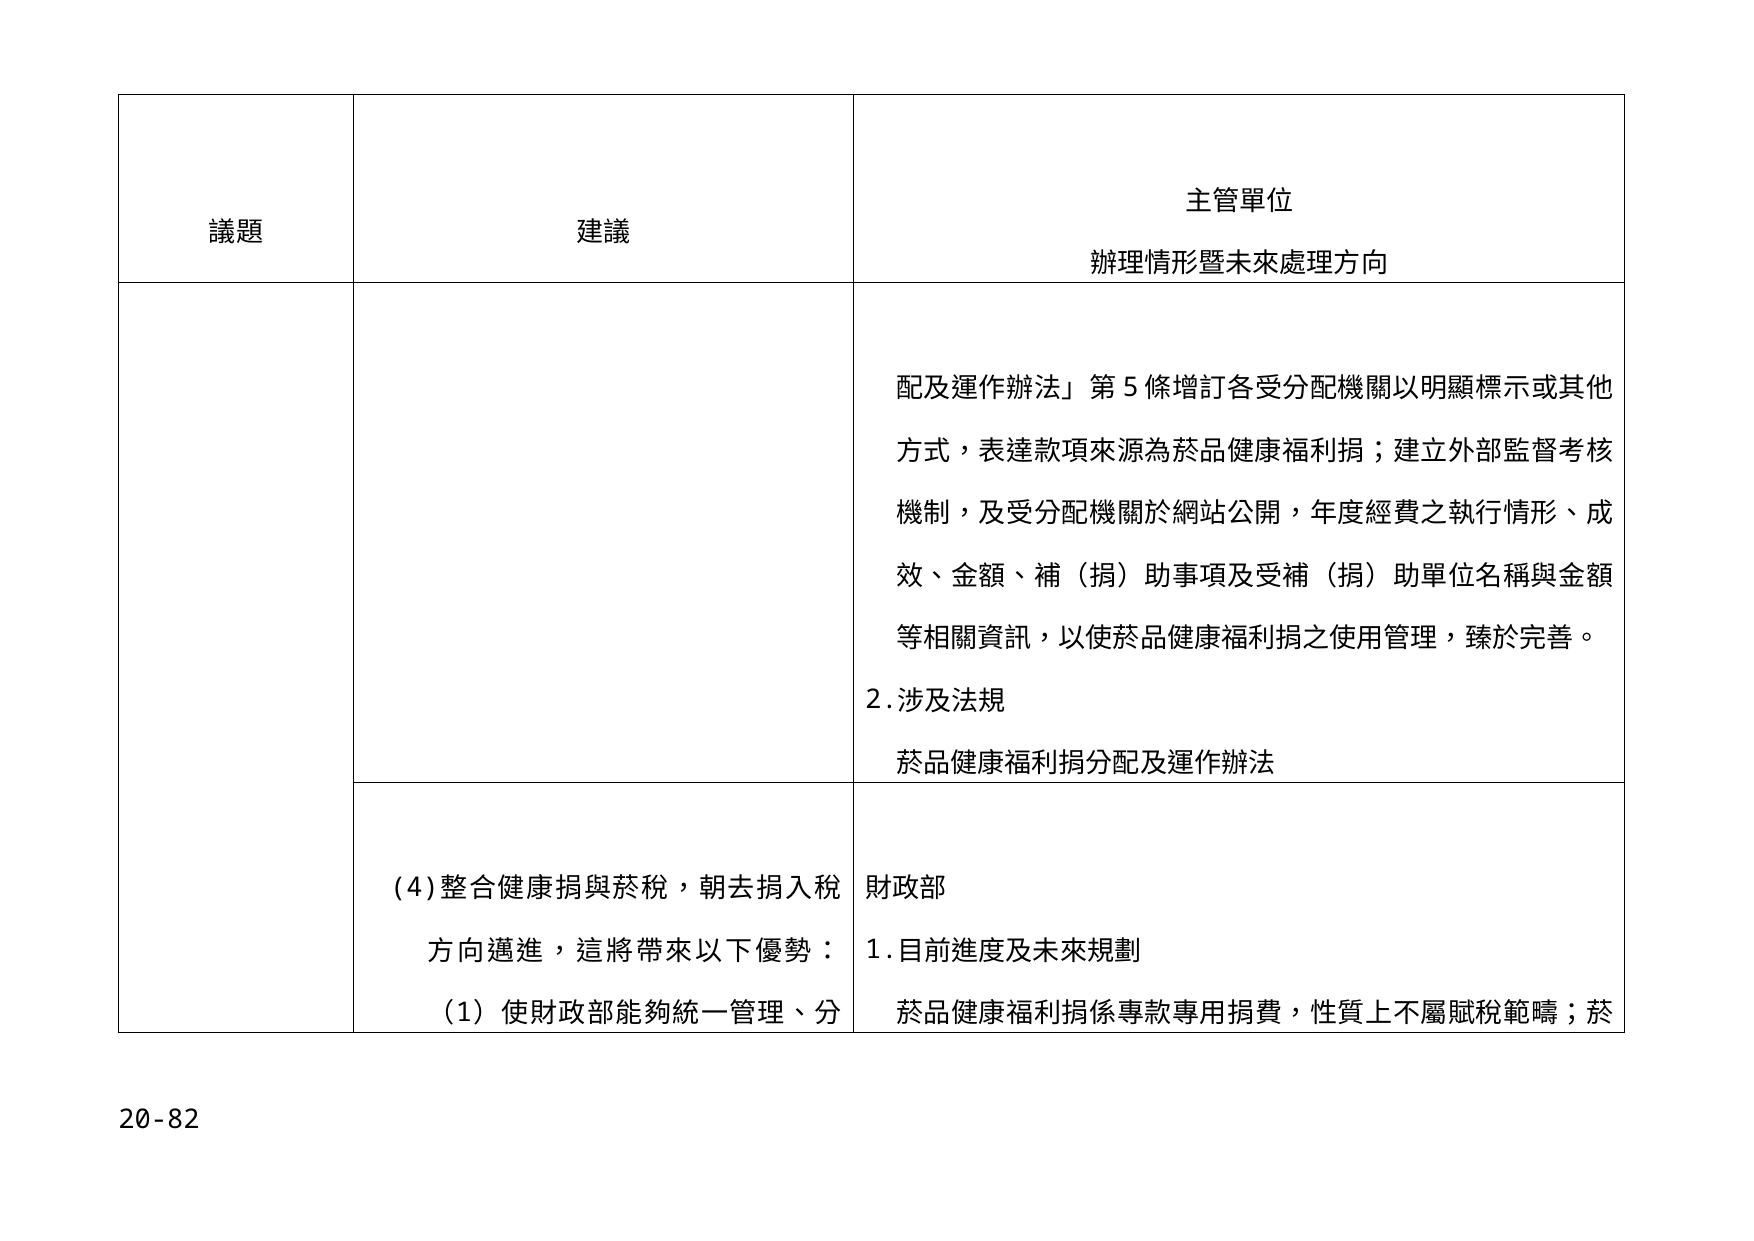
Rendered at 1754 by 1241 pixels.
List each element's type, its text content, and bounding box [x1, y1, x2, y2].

table_cell 配及運作辦法」第5條增訂各受分配機關以明顯標示或其他方式，表達款項來源為菸品健康福利捐；建立外部監督考核機制，及受分配機關於網站公開，年度經費之執行情形、成效、金額、補（捐）助事項及受補（捐）助單位名稱與金額等相關資訊，以使菸品健康福利捐之使用管理，臻於完善。 2.涉及法規 菸品健康福利捐分配及運作辦法 [854, 283, 1624, 782]
table_header 建議 [354, 95, 853, 282]
table_header 議題 [119, 95, 353, 282]
table_cell [354, 283, 853, 782]
table_header 主管單位 辦理情形暨未來處理方向 [854, 95, 1624, 282]
table_cell 財政部 1.目前進度及未來規劃 菸品健康福利捐係專款專用捐費，性質上不屬賦稅範疇；菸 [854, 783, 1624, 1032]
table_cell (4)整合健康捐與菸稅，朝去捐入稅方向邁進，這將帶來以下優勢：（1）使財政部能夠統一管理、分 [354, 783, 853, 1032]
table_cell [119, 283, 353, 1032]
